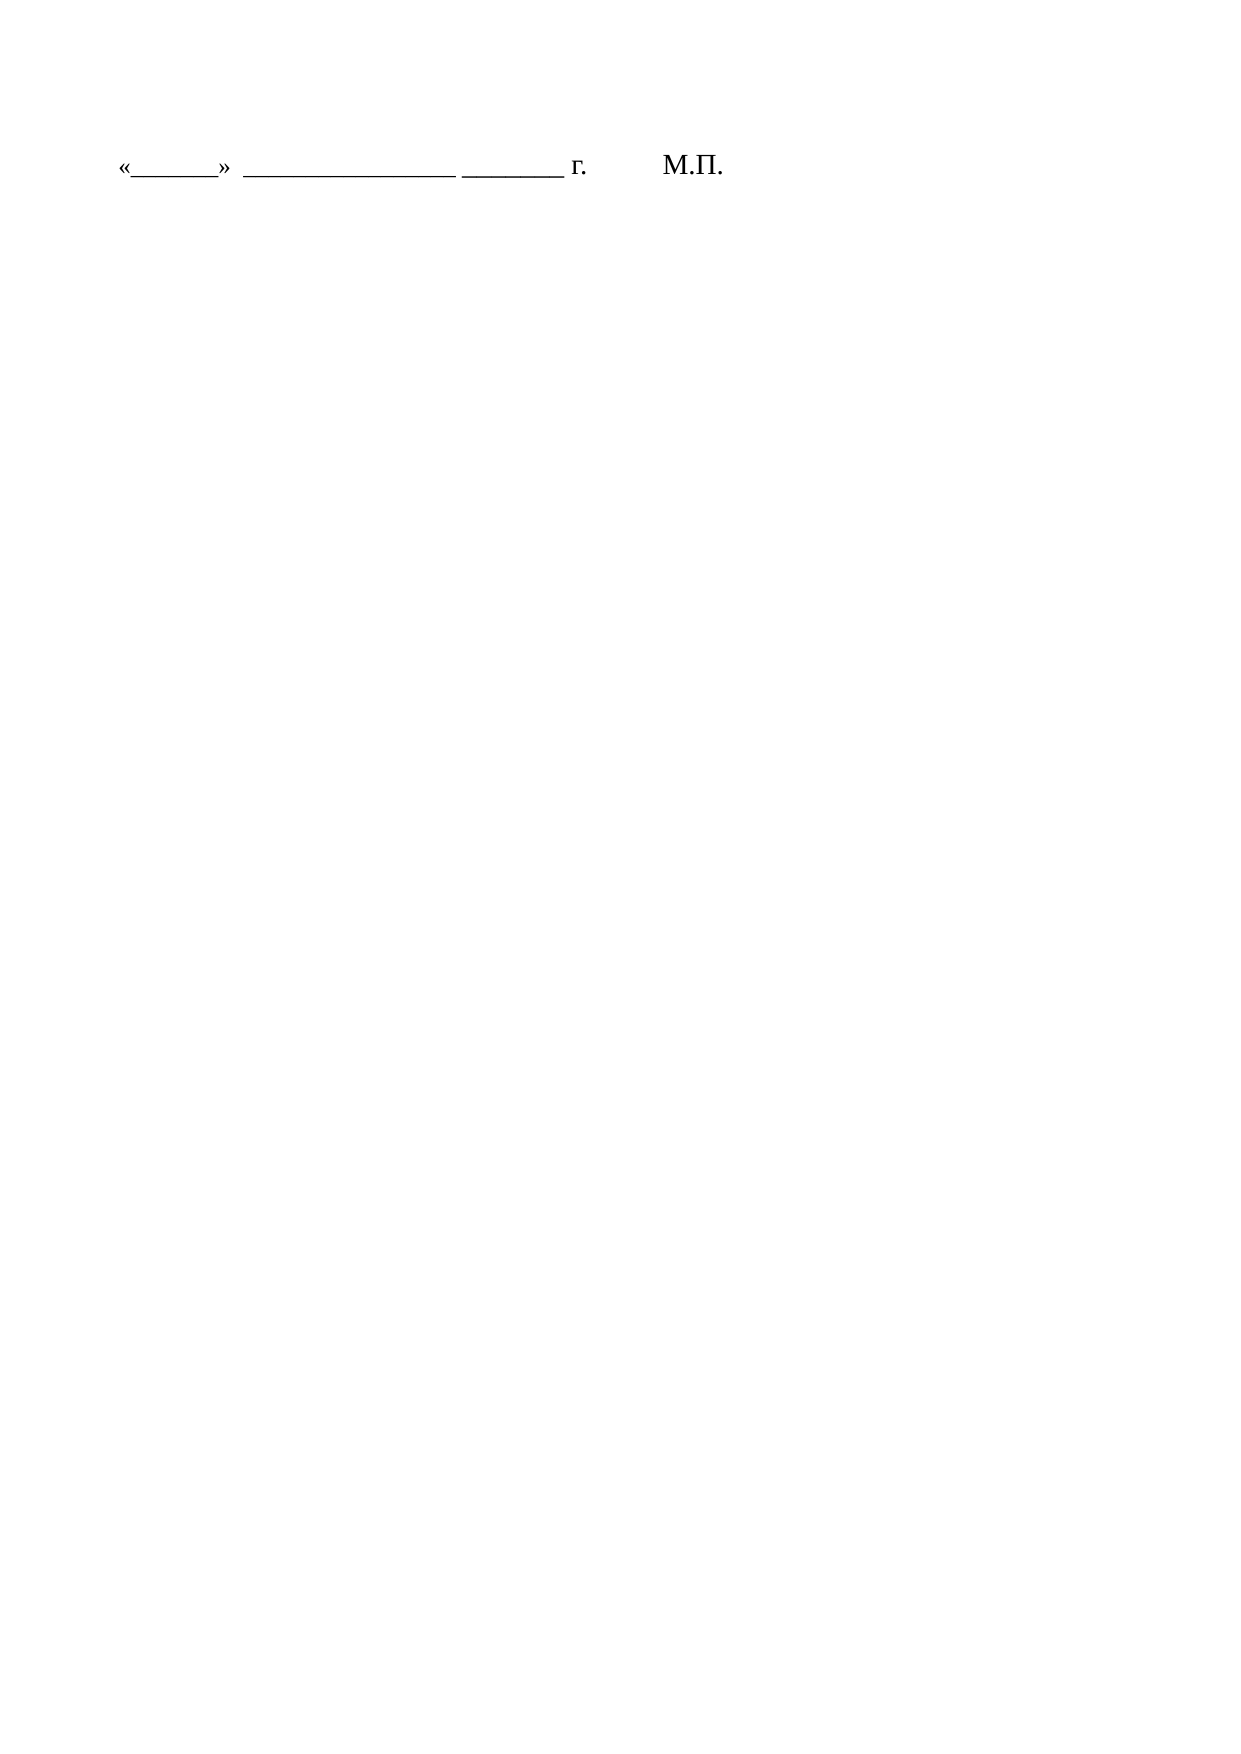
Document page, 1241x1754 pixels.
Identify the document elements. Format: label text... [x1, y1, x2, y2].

text «_______» _________________ _______ г. М.П. [118, 147, 1211, 180]
